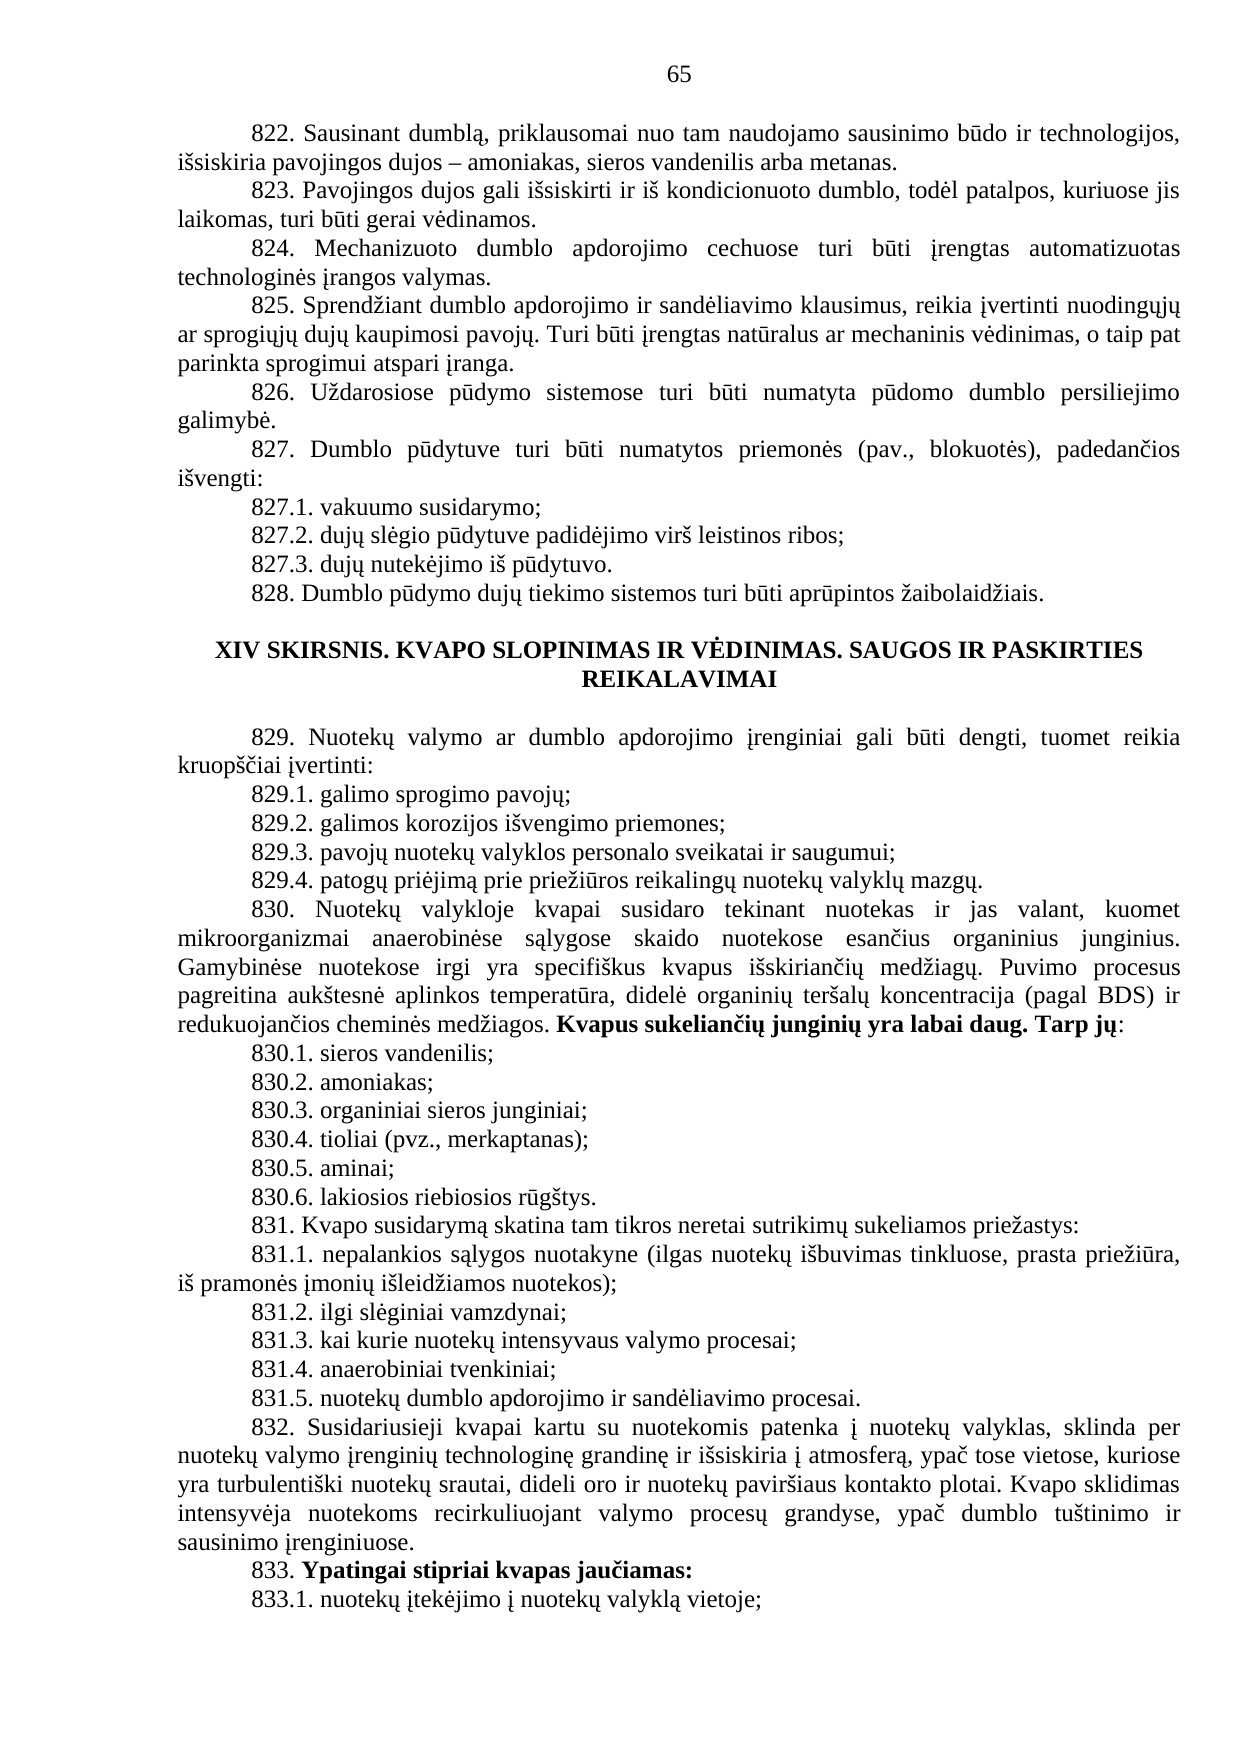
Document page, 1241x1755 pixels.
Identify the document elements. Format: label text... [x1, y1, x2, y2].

text 830.5. aminai; [177, 1153, 1181, 1182]
text 829.4. patogų priėjimą prie priežiūros reikalingų nuotekų valyklų mazgų. [177, 866, 1181, 894]
text 829. Nuotekų valymo ar dumblo apdorojimo įrenginiai gali būti dengti, tuomet reikia kruopščiai įvertinti: [177, 722, 1181, 779]
text 823. Pavojingos dujos gali išsiskirti ir iš kondicionuoto dumblo, todėl patalpos, kuriuose jis laikomas, turi būti gerai vėdinamos. [177, 176, 1181, 233]
text 828. Dumblo pūdymo dujų tiekimo sistemos turi būti aprūpintos žaibolaidžiais. [177, 578, 1181, 607]
text 833. Ypatingai stipriai kvapas jaučiamas: [177, 1556, 1181, 1584]
text 822. Sausinant dumblą, priklausomai nuo tam naudojamo sausinimo būdo ir technologijos, išsiskiria pavojingos dujos – amoniakas, sieros vandenilis arba metanas. [177, 118, 1181, 176]
text 830.2. amoniakas; [177, 1067, 1181, 1096]
text 830. Nuotekų valykloje kvapai susidaro tekinant nuotekas ir jas valant, kuomet mikroorganizmai anaerobinėse sąlygose skaido nuotekose esančius organinius junginius. Gamybinėse nuotekose irgi yra specifiškus kvapus išskiriančių medžiagų. Puvimo procesus pagreitina aukštesnė aplinkos temperatūra, didelė organinių teršalų koncentracija (pagal BDS) ir redukuojančios cheminės medžiagos. Kvapus sukeliančių junginių yra labai daug. Tarp jų: [177, 894, 1181, 1038]
text 827.3. dujų nutekėjimo iš pūdytuvo. [177, 549, 1181, 578]
text 831.2. ilgi slėginiai vamzdynai; [177, 1297, 1181, 1326]
text 829.2. galimos korozijos išvengimo priemones; [177, 808, 1181, 837]
text 830.4. tioliai (pvz., merkaptanas); [177, 1124, 1181, 1153]
text 832. Susidariusieji kvapai kartu su nuotekomis patenka į nuotekų valyklas, sklinda per nuotekų valymo įrenginių technologinę grandinę ir išsiskiria į atmosferą, ypač tose vietose, kuriose yra turbulentiški nuotekų srautai, dideli oro ir nuotekų paviršiaus kontakto plotai. Kvapo sklidimas intensyvėja nuotekoms recirkuliuojant valymo procesų grandyse, ypač dumblo tuštinimo ir sausinimo įrenginiuose. [177, 1412, 1181, 1556]
text 827.2. dujų slėgio pūdytuve padidėjimo virš leistinos ribos; [177, 521, 1181, 549]
text XIv SKIRSNIS. KVAPO SLOPINIMAS IR VĖDINIMAS. SAUGOS IR PASKIRTIES REIKALAVIMAI [177, 636, 1181, 693]
text 830.3. organiniai sieros junginiai; [177, 1096, 1181, 1124]
text 825. Sprendžiant dumblo apdorojimo ir sandėliavimo klausimus, reikia įvertinti nuodingųjų ar sprogiųjų dujų kaupimosi pavojų. Turi būti įrengtas natūralus ar mechaninis vėdinimas, o taip pat parinkta sprogimui atspari įranga. [177, 291, 1181, 377]
text 829.3. pavojų nuotekų valyklos personalo sveikatai ir saugumui; [177, 837, 1181, 866]
text 827.1. vakuumo susidarymo; [177, 492, 1181, 521]
text 831.4. anaerobiniai tvenkiniai; [177, 1354, 1181, 1383]
text 831.5. nuotekų dumblo apdorojimo ir sandėliavimo procesai. [177, 1383, 1181, 1412]
text 830.1. sieros vandenilis; [177, 1038, 1181, 1067]
text 831.3. kai kurie nuotekų intensyvaus valymo procesai; [177, 1326, 1181, 1354]
text 827. Dumblo pūdytuve turi būti numatytos priemonės (pav., blokuotės), padedančios išvengti: [177, 434, 1181, 492]
text 824. Mechanizuoto dumblo apdorojimo cechuose turi būti įrengtas automatizuotas technologinės įrangos valymas. [177, 233, 1181, 291]
text 831. Kvapo susidarymą skatina tam tikros neretai sutrikimų sukeliamos priežastys: [177, 1211, 1181, 1239]
text 831.1. nepalankios sąlygos nuotakyne (ilgas nuotekų išbuvimas tinkluose, prasta priežiūra, iš pramonės įmonių išleidžiamos nuotekos); [177, 1239, 1181, 1297]
text 829.1. galimo sprogimo pavojų; [177, 779, 1181, 808]
text 833.1. nuotekų įtekėjimo į nuotekų valyklą vietoje; [177, 1584, 1181, 1613]
text 830.6. lakiosios riebiosios rūgštys. [177, 1182, 1181, 1211]
text 826. Uždarosiose pūdymo sistemose turi būti numatyta pūdomo dumblo persiliejimo galimybė. [177, 377, 1181, 434]
